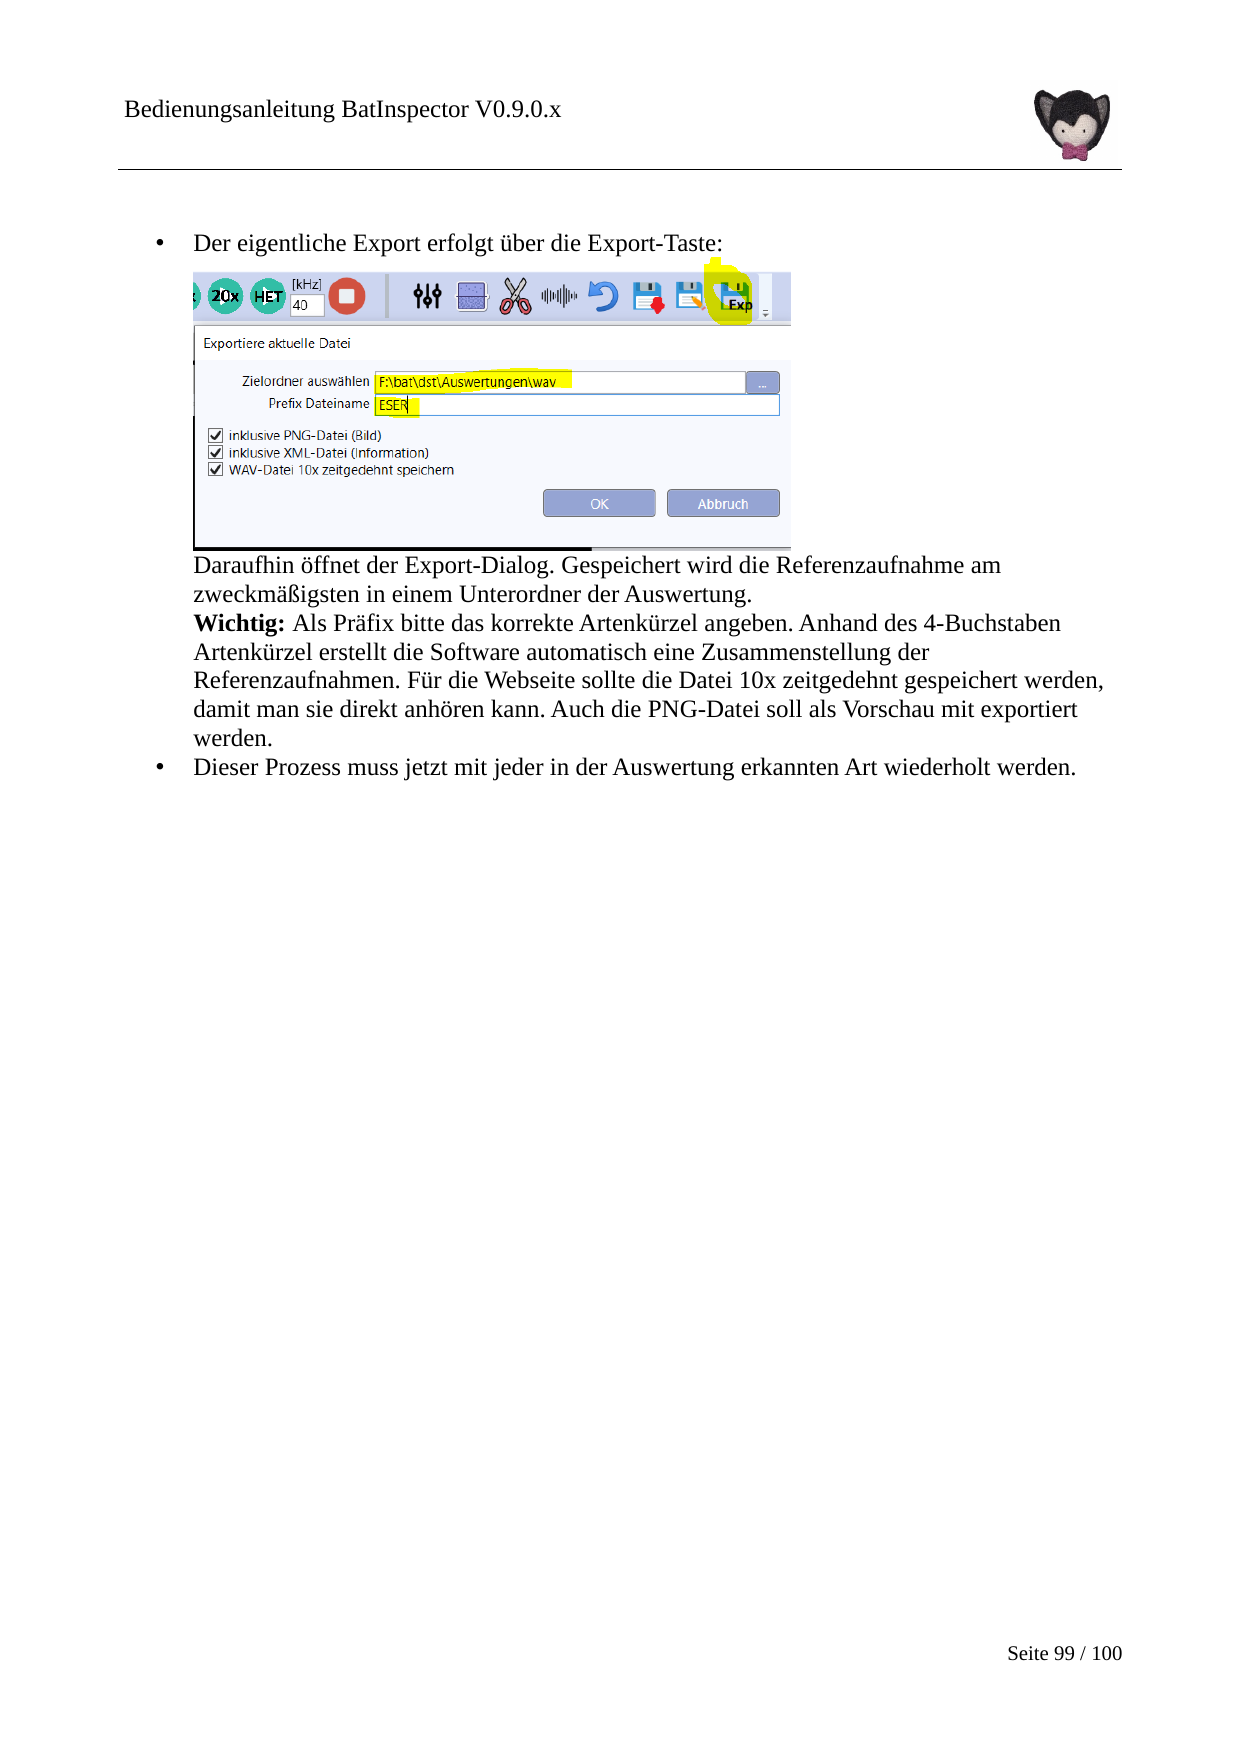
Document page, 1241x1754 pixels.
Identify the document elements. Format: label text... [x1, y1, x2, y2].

picture [193, 257, 791, 551]
list Dieser Prozess muss jetzt mit jeder in der Auswertung erkannten Art wiederholt werden. [156, 752, 1122, 780]
list Der eigentliche Export erfolgt über die Export-Taste: Daraufhin öffnet der Export-Dialog. Gespeichert wird die Referenzaufnahme am zweckmäßigsten in einem Unterordner der Auswertung. Wichtig: Als Präfix bitte das korrekte Artenkürzel angeben. Anhand des 4-Buchstaben Artenkürzel erstellt die Software automatisch eine Zusammenstellung der Referenzaufnahmen. Für die Webseite sollte die Datei 10x zeitgedehnt gespeichert werden, damit man sie direkt anhören kann. Auch die PNG-Datei soll als Vorschau mit exportiert werden. [156, 228, 1122, 752]
picture [1030, 80, 1119, 169]
